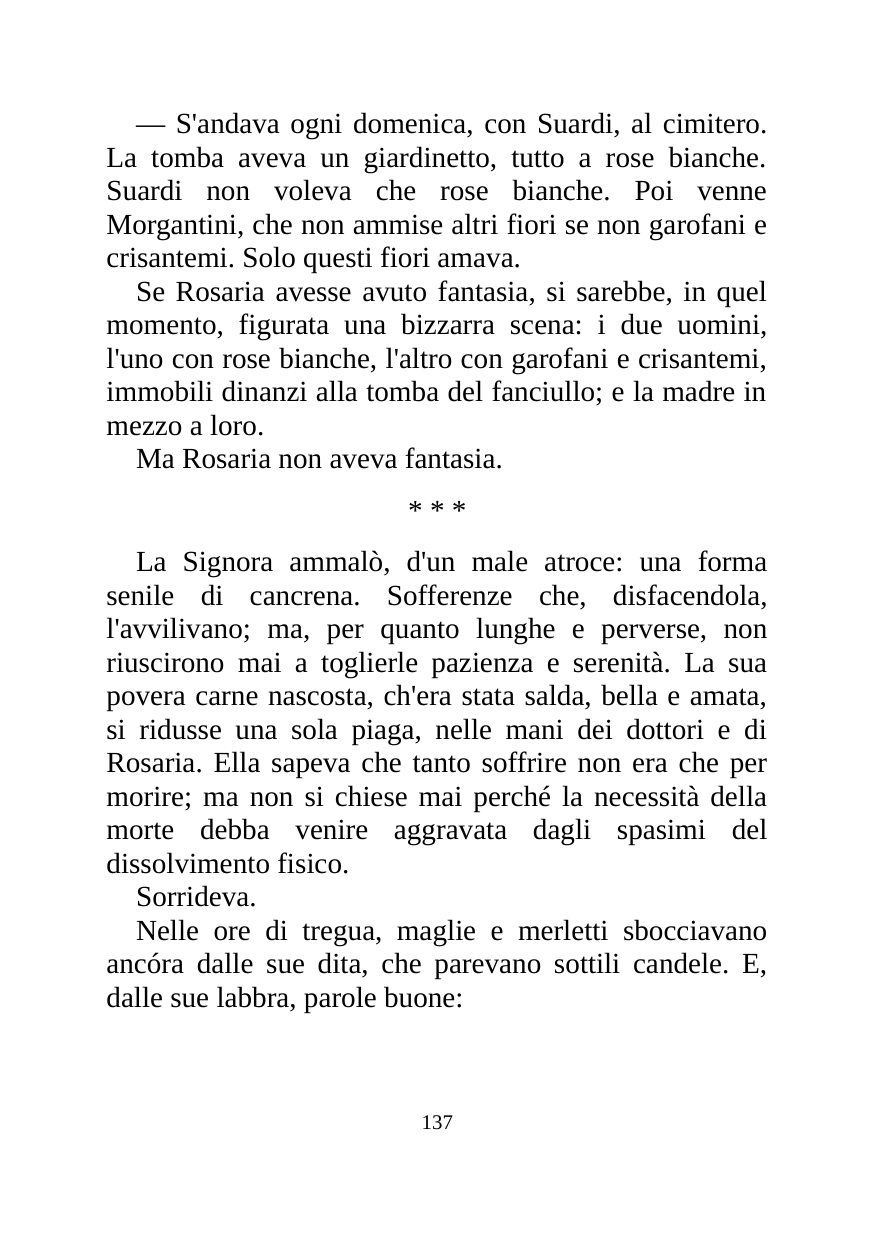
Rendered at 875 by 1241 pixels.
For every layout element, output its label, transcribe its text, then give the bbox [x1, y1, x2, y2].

text Se Rosaria avesse avuto fantasia, si sarebbe, in quel momento, figurata una bizzarra scena: i due uomini, l'uno con rose bianche, l'altro con garofani e crisantemi, immobili dinanzi alla tomba del fanciullo; e la madre in mezzo a loro. [106, 274, 768, 442]
text Nelle ore di tregua, maglie e merletti sbocciavano ancóra dalle sue dita, che parevano sottili candele. E, dalle sue labbra, parole buone: [106, 913, 768, 1014]
text — S'andava ogni domenica, con Suardi, al cimitero. La tomba aveva un giardinetto, tutto a rose bianche. Suardi non voleva che rose bianche. Poi venne Morgantini, che non ammise altri fiori se non garofani e crisantemi. Solo questi fiori amava. [106, 106, 768, 274]
text Sorrideva. [106, 879, 768, 913]
text La Signora ammalò, d'un male atroce: una forma senile di cancrena. Sofferenze che, disfacendola, l'avvilivano; ma, per quanto lunghe e perverse, non riuscirono mai a toglierle pazienza e serenità. La sua povera carne nascosta, ch'era stata salda, bella e amata, si ridusse una sola piaga, nelle mani dei dottori e di Rosaria. Ella sapeva che tanto soffrire non era che per morire; ma non si chiese mai perché la necessità della morte debba venire aggravata dagli spasimi del dissolvimento fisico. [106, 544, 768, 879]
text * * * [106, 493, 768, 526]
text Ma Rosaria non aveva fantasia. [106, 442, 768, 475]
